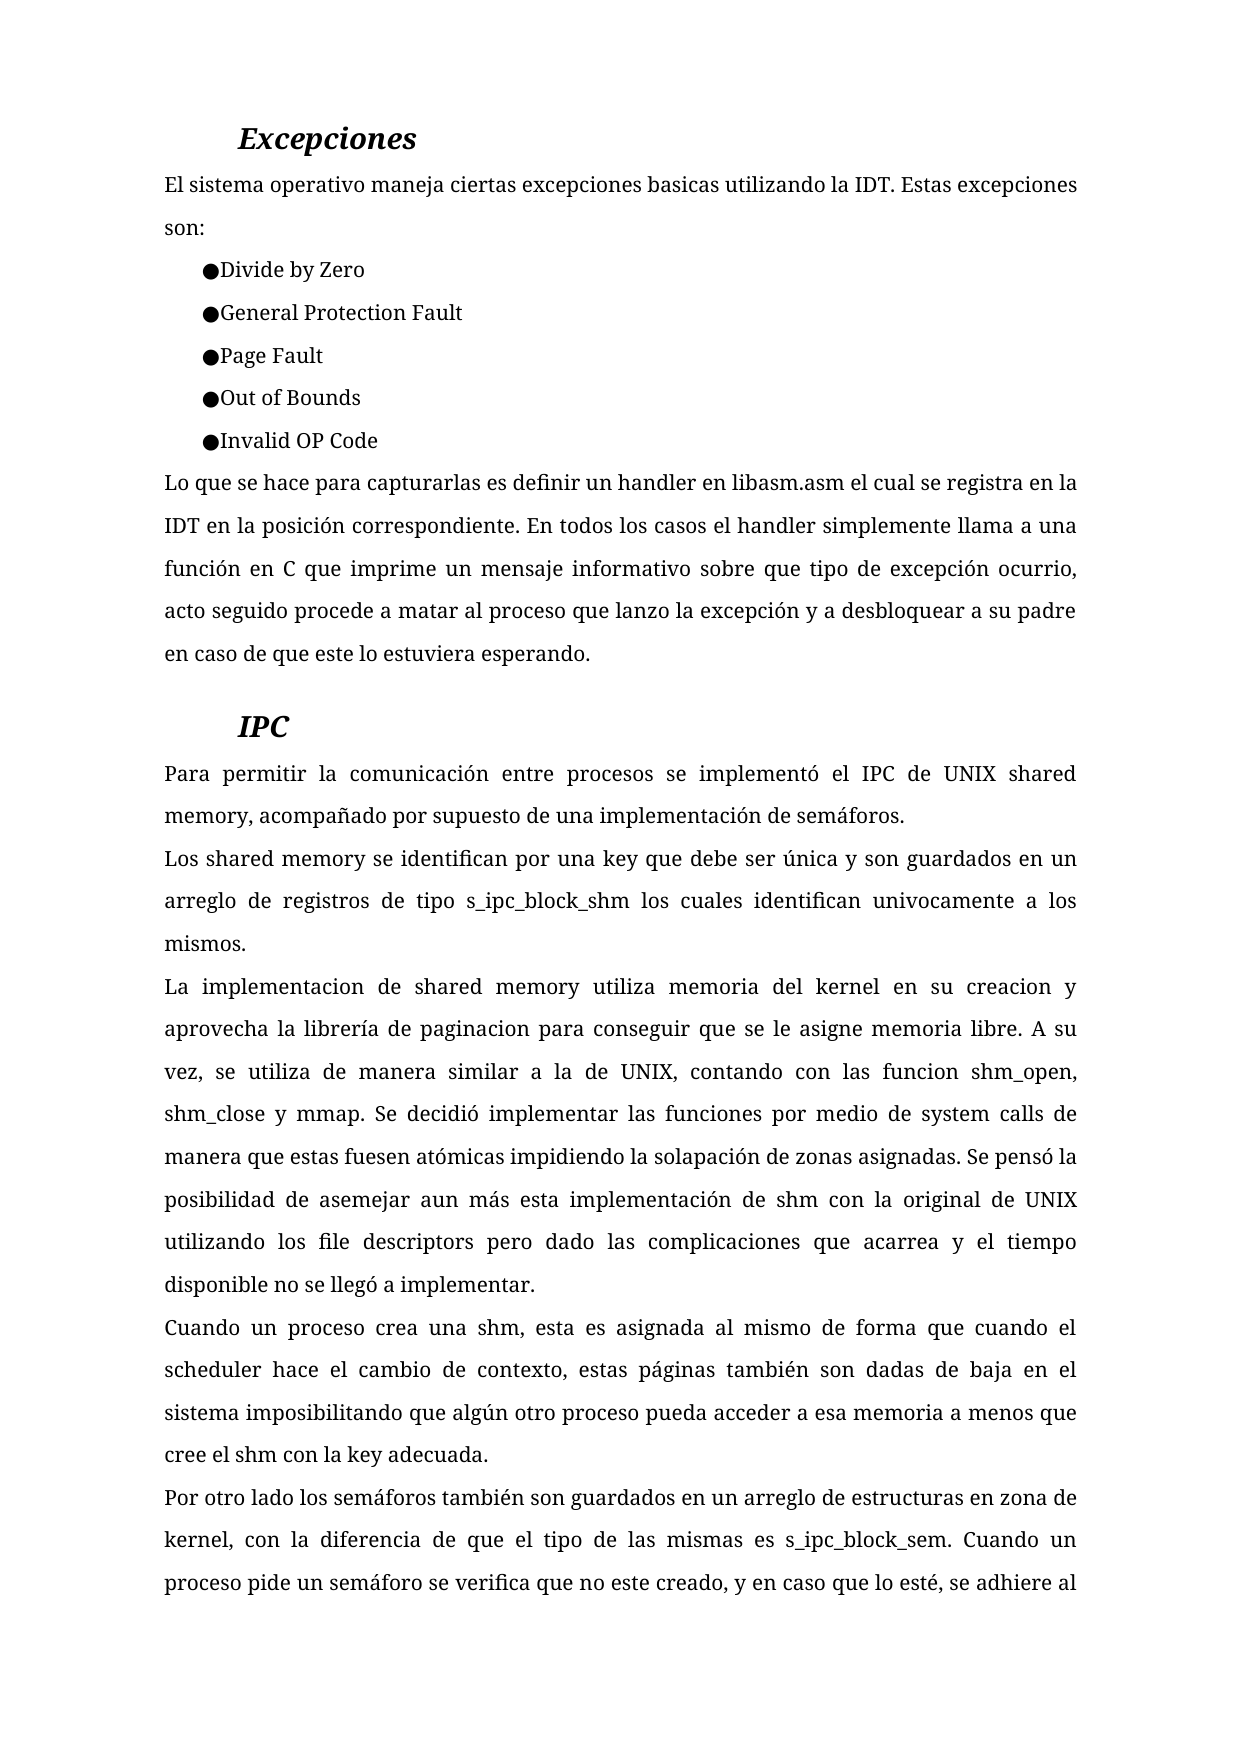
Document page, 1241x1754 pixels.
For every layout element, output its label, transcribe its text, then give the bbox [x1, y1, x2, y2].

text Los shared memory se identifican por una key que debe ser única y son guardados en un arreglo de registros de tipo s_ipc_block_shm los cuales identifican univocamente a los mismos. [164, 844, 1078, 958]
text Lo que se hace para capturarlas es definir un handler en libasm.asm el cual se registra en la IDT en la posición correspondiente. En todos los casos el handler simplemente llama a una función en C que imprime un mensaje informativo sobre que tipo de excepción ocurrio, acto seguido procede a matar al proceso que lanzo la excepción y a desbloquear a su padre en caso de que este lo estuviera esperando. [164, 468, 1078, 667]
text La implementacion de shared memory utiliza memoria del kernel en su creacion y aprovecha la librería de paginacion para conseguir que se le asigne memoria libre. A su vez, se utiliza de manera similar a la de UNIX, contando con las funcion shm_open, shm_close y mmap. Se decidió implementar las funciones por medio de system calls de manera que estas fuesen atómicas impidiendo la solapación de zonas asignadas. Se pensó la posibilidad de asemejar aun más esta implementación de shm con la original de UNIX utilizando los file descriptors pero dado las complicaciones que acarrea y el tiempo disponible no se llegó a implementar. [164, 972, 1078, 1298]
text Para permitir la comunicación entre procesos se implementó el IPC de UNIX shared memory, acompañado por supuesto de una implementación de semáforos. [164, 759, 1078, 830]
text Invalid OP Code [202, 426, 1078, 454]
text Por otro lado los semáforos también son guardados en un arreglo de estructuras en zona de kernel, con la diferencia de que el tipo de las mismas es s_ipc_block_sem. Cuando un proceso pide un semáforo se verifica que no este creado, y en caso que lo esté, se adhiere al [164, 1483, 1078, 1597]
text Out of Bounds [202, 383, 1078, 412]
text Divide by Zero [202, 256, 1078, 284]
text Page Fault [202, 341, 1078, 369]
subtitle IPC [238, 707, 1078, 746]
subtitle Excepciones [238, 118, 1078, 158]
text Cuando un proceso crea una shm, esta es asignada al mismo de forma que cuando el scheduler hace el cambio de contexto, estas páginas también son dadas de baja en el sistema imposibilitando que algún otro proceso pueda acceder a esa memoria a menos que cree el shm con la key adecuada. [164, 1313, 1078, 1469]
text El sistema operativo maneja ciertas excepciones basicas utilizando la IDT. Estas excepciones son: [164, 170, 1078, 241]
text General Protection Fault [202, 298, 1078, 327]
